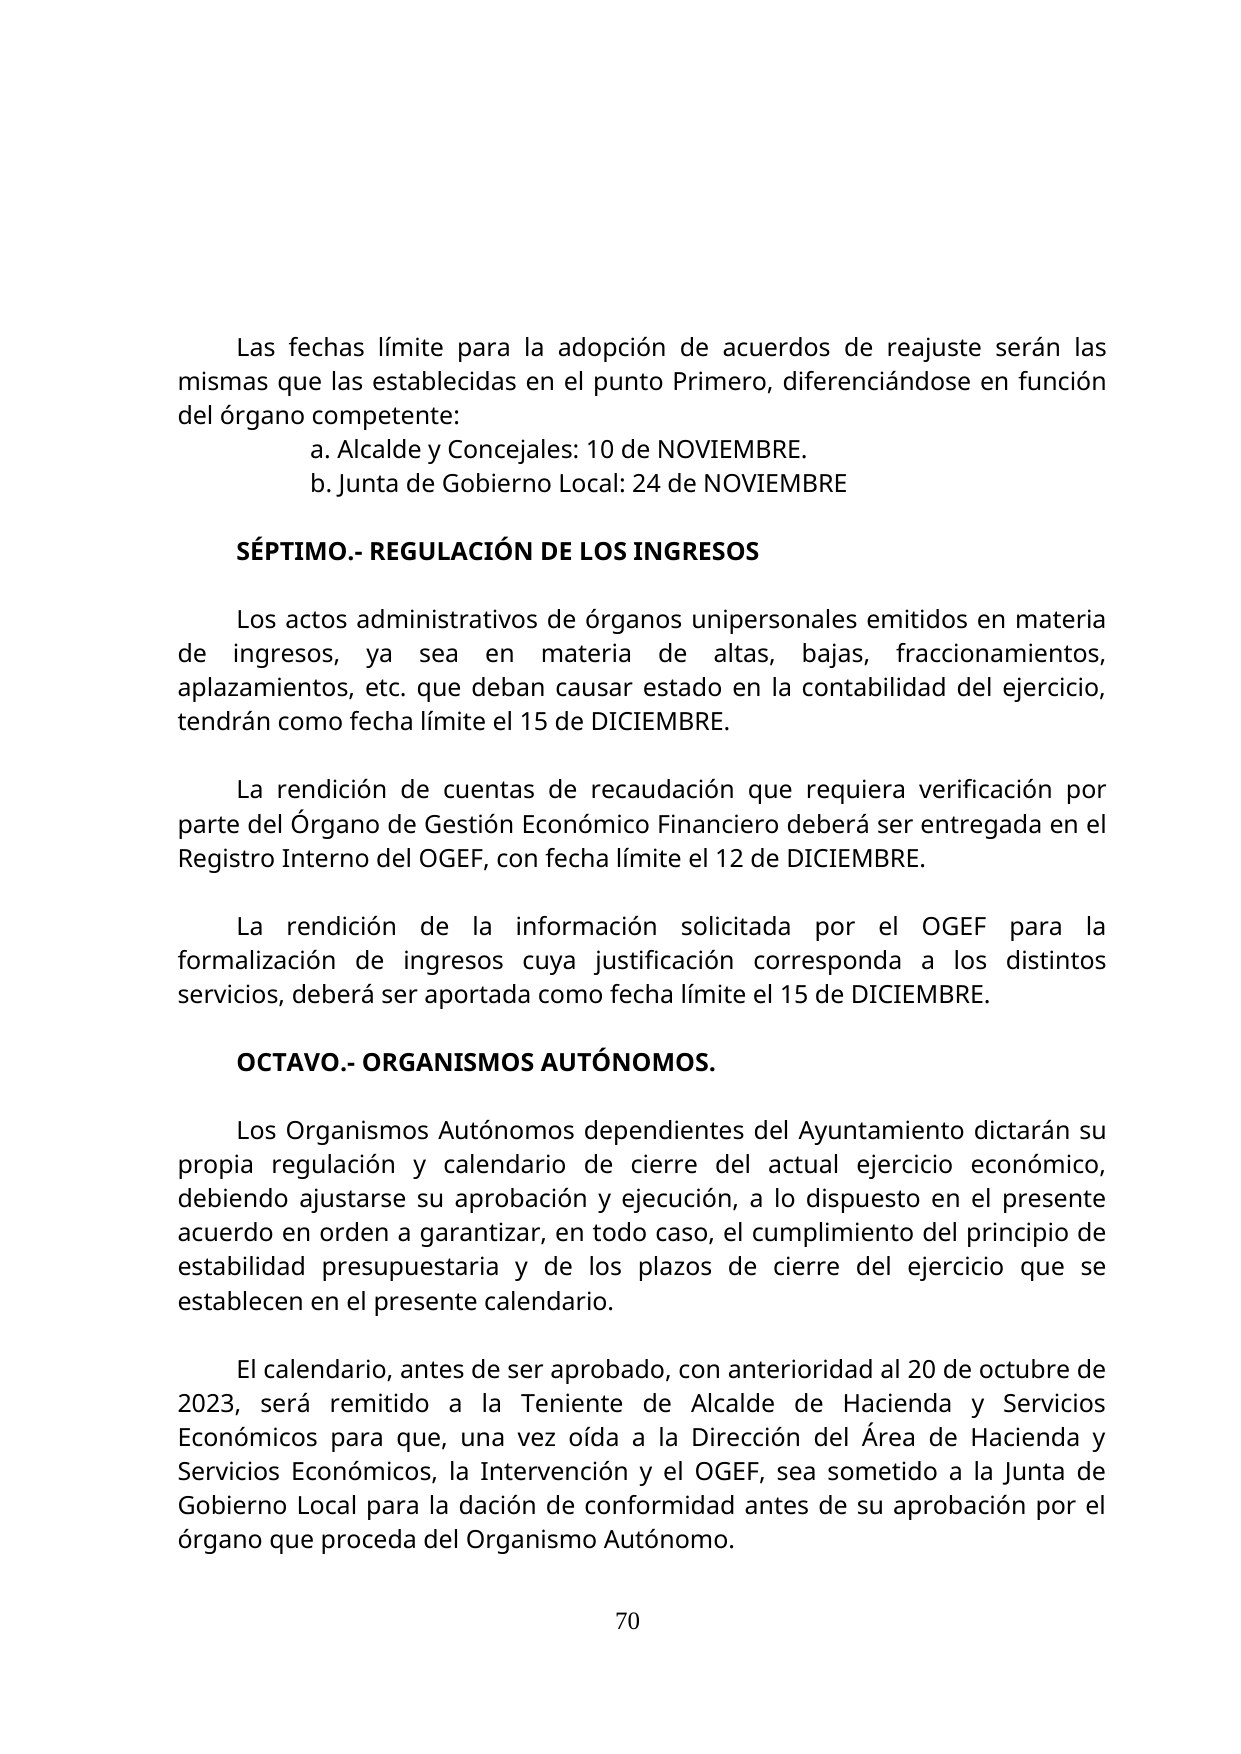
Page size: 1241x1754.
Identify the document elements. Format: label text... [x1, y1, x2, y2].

text La rendición de la información solicitada por el OGEF para la formalización de ingresos cuya justificación corresponda a los distintos servicios, deberá ser aportada como fecha límite el 15 de DICIEMBRE. [177, 908, 1108, 1011]
text Los actos administrativos de órganos unipersonales emitidos en materia de ingresos, ya sea en materia de altas, bajas, fraccionamientos, aplazamientos, etc. que deban causar estado en la contabilidad del ejercicio, tendrán como fecha límite el 15 de DICIEMBRE. [177, 602, 1108, 738]
text Los Organismos Autónomos dependientes del Ayuntamiento dictarán su propia regulación y calendario de cierre del actual ejercicio económico, debiendo ajustarse su aprobación y ejecución, a lo dispuesto en el presente acuerdo en orden a garantizar, en todo caso, el cumplimiento del principio de estabilidad presupuestaria y de los plazos de cierre del ejercicio que se establecen en el presente calendario. [177, 1113, 1108, 1317]
text SÉPTIMO.- REGULACIÓN DE LOS INGRESOS [177, 534, 1108, 568]
text La rendición de cuentas de recaudación que requiera verificación por parte del Órgano de Gestión Económico Financiero deberá ser entregada en el Registro Interno del OGEF, con fecha límite el 12 de DICIEMBRE. [177, 772, 1108, 874]
text OCTAVO.- ORGANISMOS AUTÓNOMOS. [177, 1045, 1108, 1079]
text Las fechas límite para la adopción de acuerdos de reajuste serán las mismas que las establecidas en el punto Primero, diferenciándose en función del órgano competente: [177, 329, 1108, 432]
text b. Junta de Gobierno Local: 24 de NOVIEMBRE [251, 466, 1108, 500]
text El calendario, antes de ser aprobado, con anterioridad al 20 de octubre de 2023, será remitido a la Teniente de Alcalde de Hacienda y Servicios Económicos para que, una vez oída a la Dirección del Área de Hacienda y Servicios Económicos, la Intervención y el OGEF, sea sometido a la Junta de Gobierno Local para la dación de conformidad antes de su aprobación por el órgano que proceda del Organismo Autónomo. [177, 1351, 1108, 1556]
text a. Alcalde y Concejales: 10 de NOVIEMBRE. [251, 432, 1108, 466]
